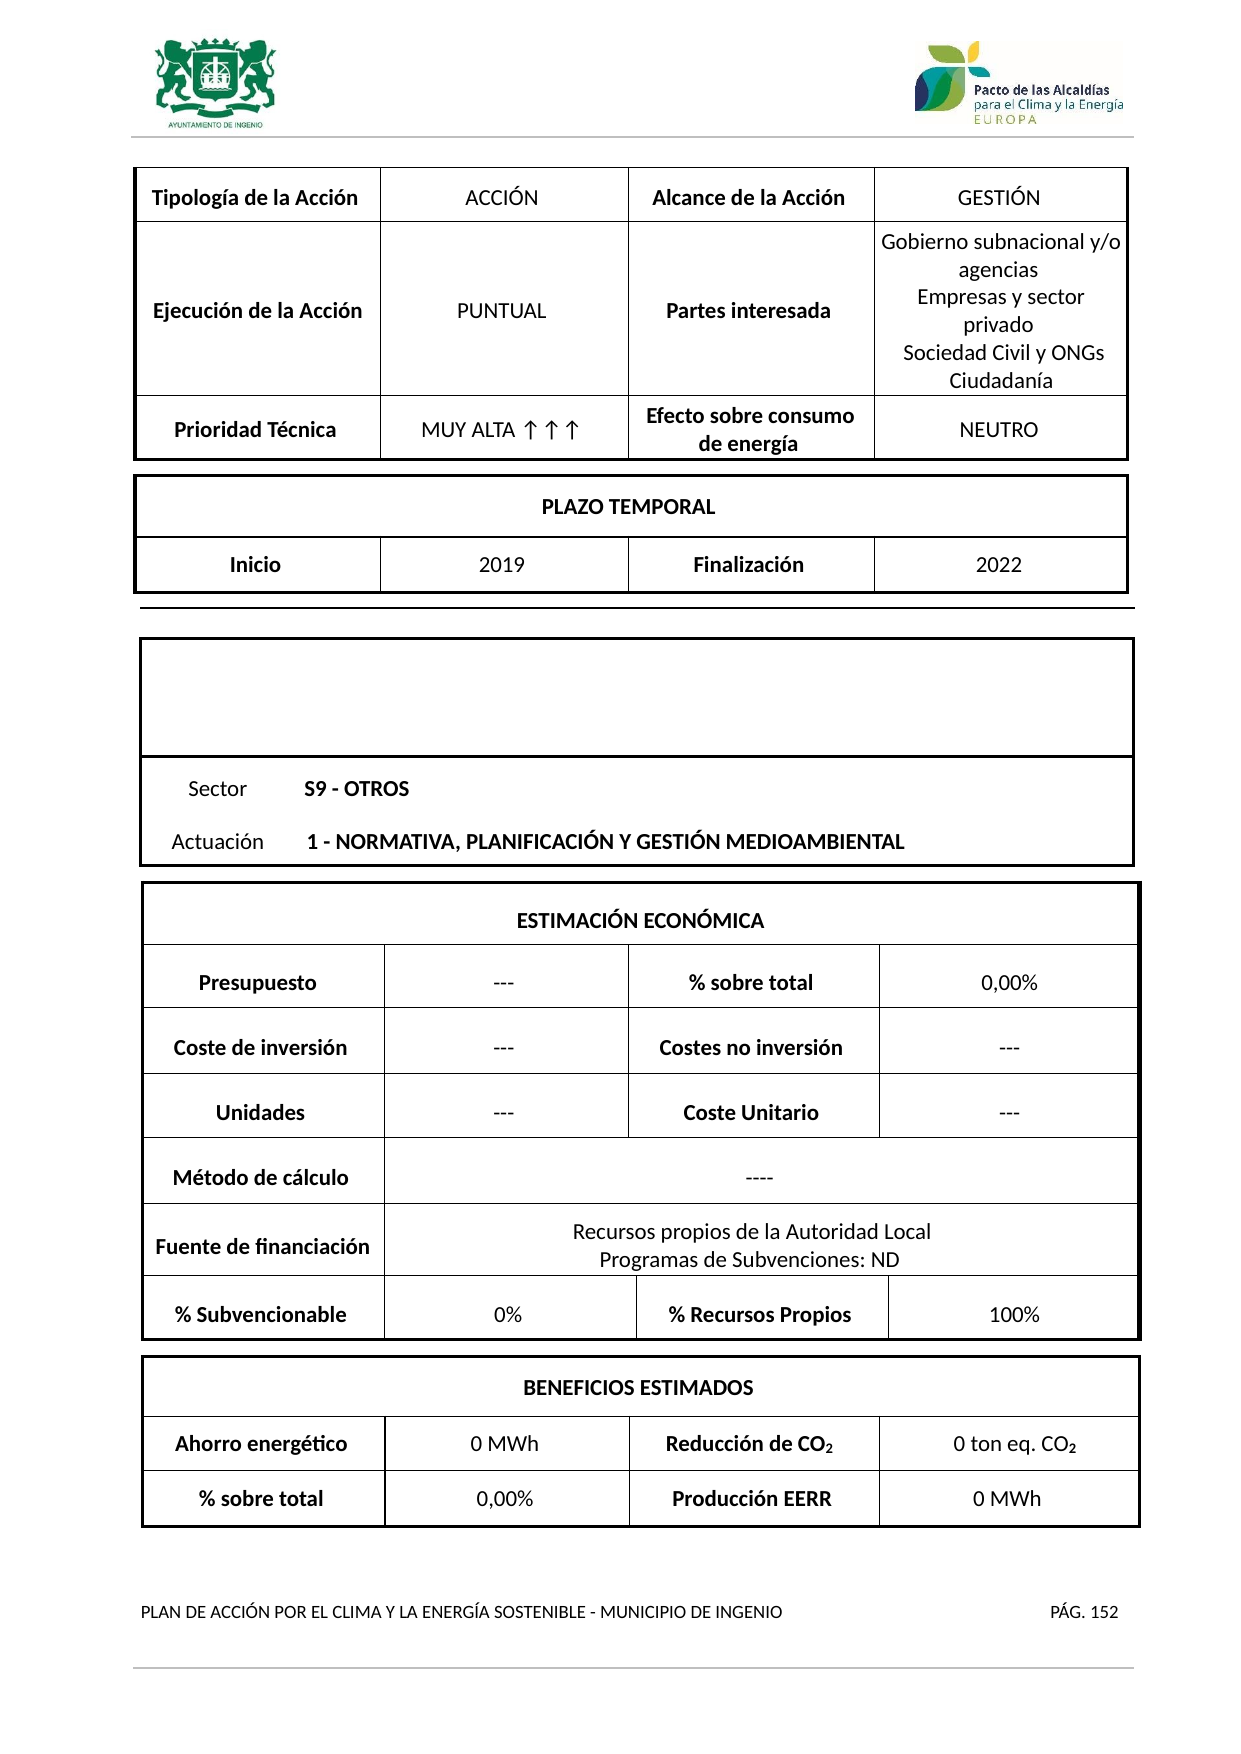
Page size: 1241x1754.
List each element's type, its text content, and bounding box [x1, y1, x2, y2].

table_header ING_S9_1.01 - ELABORACIÓN/ADECUACIÓN DE LA ORDENANZA REGULADORA DE INSTALACIONES DE ENERGÍAS RENOVABLES EN EL SECTOR RESIDENCIAL, TERCIARIO, PRIMARIO E INDUSTRIAL [142, 640, 1132, 755]
table_cell [880, 1008, 981, 1073]
table_cell Sector S9 - OTROS Actuación 1 - NORMATIVA, PLANIFICACIÓN Y GESTIÓN MEDIOAMBIENTAL [142, 758, 1132, 864]
table_cell Alcance de la Acción [629, 168, 874, 221]
table_cell ---- [385, 1138, 981, 1203]
table_cell 100% [981, 1276, 1137, 1338]
table_cell Finalización [629, 538, 874, 591]
table_cell --- [981, 1074, 1137, 1137]
table_header [137, 477, 381, 536]
table_header [144, 884, 384, 944]
table_cell 0 MWh [880, 1471, 1138, 1525]
table_cell Producción EERR [630, 1471, 879, 1525]
table_cell Unidades [144, 1074, 384, 1137]
table_cell Presupuesto [144, 945, 384, 1007]
table_cell 0,00% [981, 945, 1137, 1007]
table_cell 0,00% [386, 1471, 629, 1525]
table_header [144, 1358, 385, 1416]
table_cell --- [385, 1008, 628, 1073]
table_cell % Subvencionable [144, 1276, 384, 1338]
table_cell 0% [385, 1276, 636, 1338]
table_cell % sobre total [629, 945, 879, 1007]
table_cell Ejecución de la Acción [137, 222, 380, 395]
table_cell 0 MWh [386, 1417, 629, 1470]
table_header [879, 1358, 1138, 1416]
table_cell ACCIÓN [381, 168, 628, 221]
table_header [875, 477, 1126, 536]
table_cell Tipología de la Acción [137, 168, 380, 221]
table_cell Efecto sobre consumo de energía [629, 396, 874, 457]
table_cell Método de cálculo [144, 1138, 384, 1203]
table_cell Inicio [137, 538, 380, 591]
table_cell Recursos propios de la Autoridad Local Programas de Subvenciones: ND [385, 1204, 981, 1275]
table_header BENEFICIOS ESTIMADOS [385, 1358, 879, 1416]
table_cell Gobierno subnacional y/o agencias Empresas y sector privado Sociedad Civil y ONGs Ciudadanía [875, 222, 1126, 395]
table_cell 2022 [875, 538, 1126, 591]
table_cell NEUTRO [875, 396, 1126, 457]
table_cell Coste Unitario [629, 1074, 879, 1137]
table_cell % Recursos Propios [637, 1276, 888, 1338]
table_cell GESTIÓN [875, 168, 1126, 221]
table_cell --- [385, 945, 628, 1007]
table_cell 2019 [381, 538, 628, 591]
table_cell Prioridad Técnica [137, 396, 380, 457]
table_cell Costes no inversión [629, 1008, 879, 1073]
table_cell Reducción de CO2 [630, 1417, 879, 1470]
table_cell --- [981, 1008, 1137, 1073]
table_cell Ahorro energético [144, 1417, 384, 1470]
table_cell [880, 945, 981, 1007]
table_cell Fuente de financiación [144, 1204, 384, 1275]
table_cell 0 ton eq. CO2 [880, 1417, 1138, 1470]
table_cell [981, 1204, 1137, 1275]
table_header PLAZO TEMPORAL [381, 477, 875, 536]
table_cell [880, 1074, 981, 1137]
table_header [981, 884, 1137, 944]
table_cell Coste de inversión [144, 1008, 384, 1073]
table_cell [981, 1138, 1137, 1203]
table_cell MUY ALTA ↑↑↑ [381, 396, 628, 457]
table_cell --- [385, 1074, 628, 1137]
table_cell PUNTUAL [381, 222, 628, 395]
table_cell Partes interesada [629, 222, 874, 395]
table_cell % sobre total [144, 1471, 384, 1525]
table_cell [889, 1276, 981, 1338]
table_header ESTIMACIÓN ECONÓMICA [384, 884, 981, 944]
